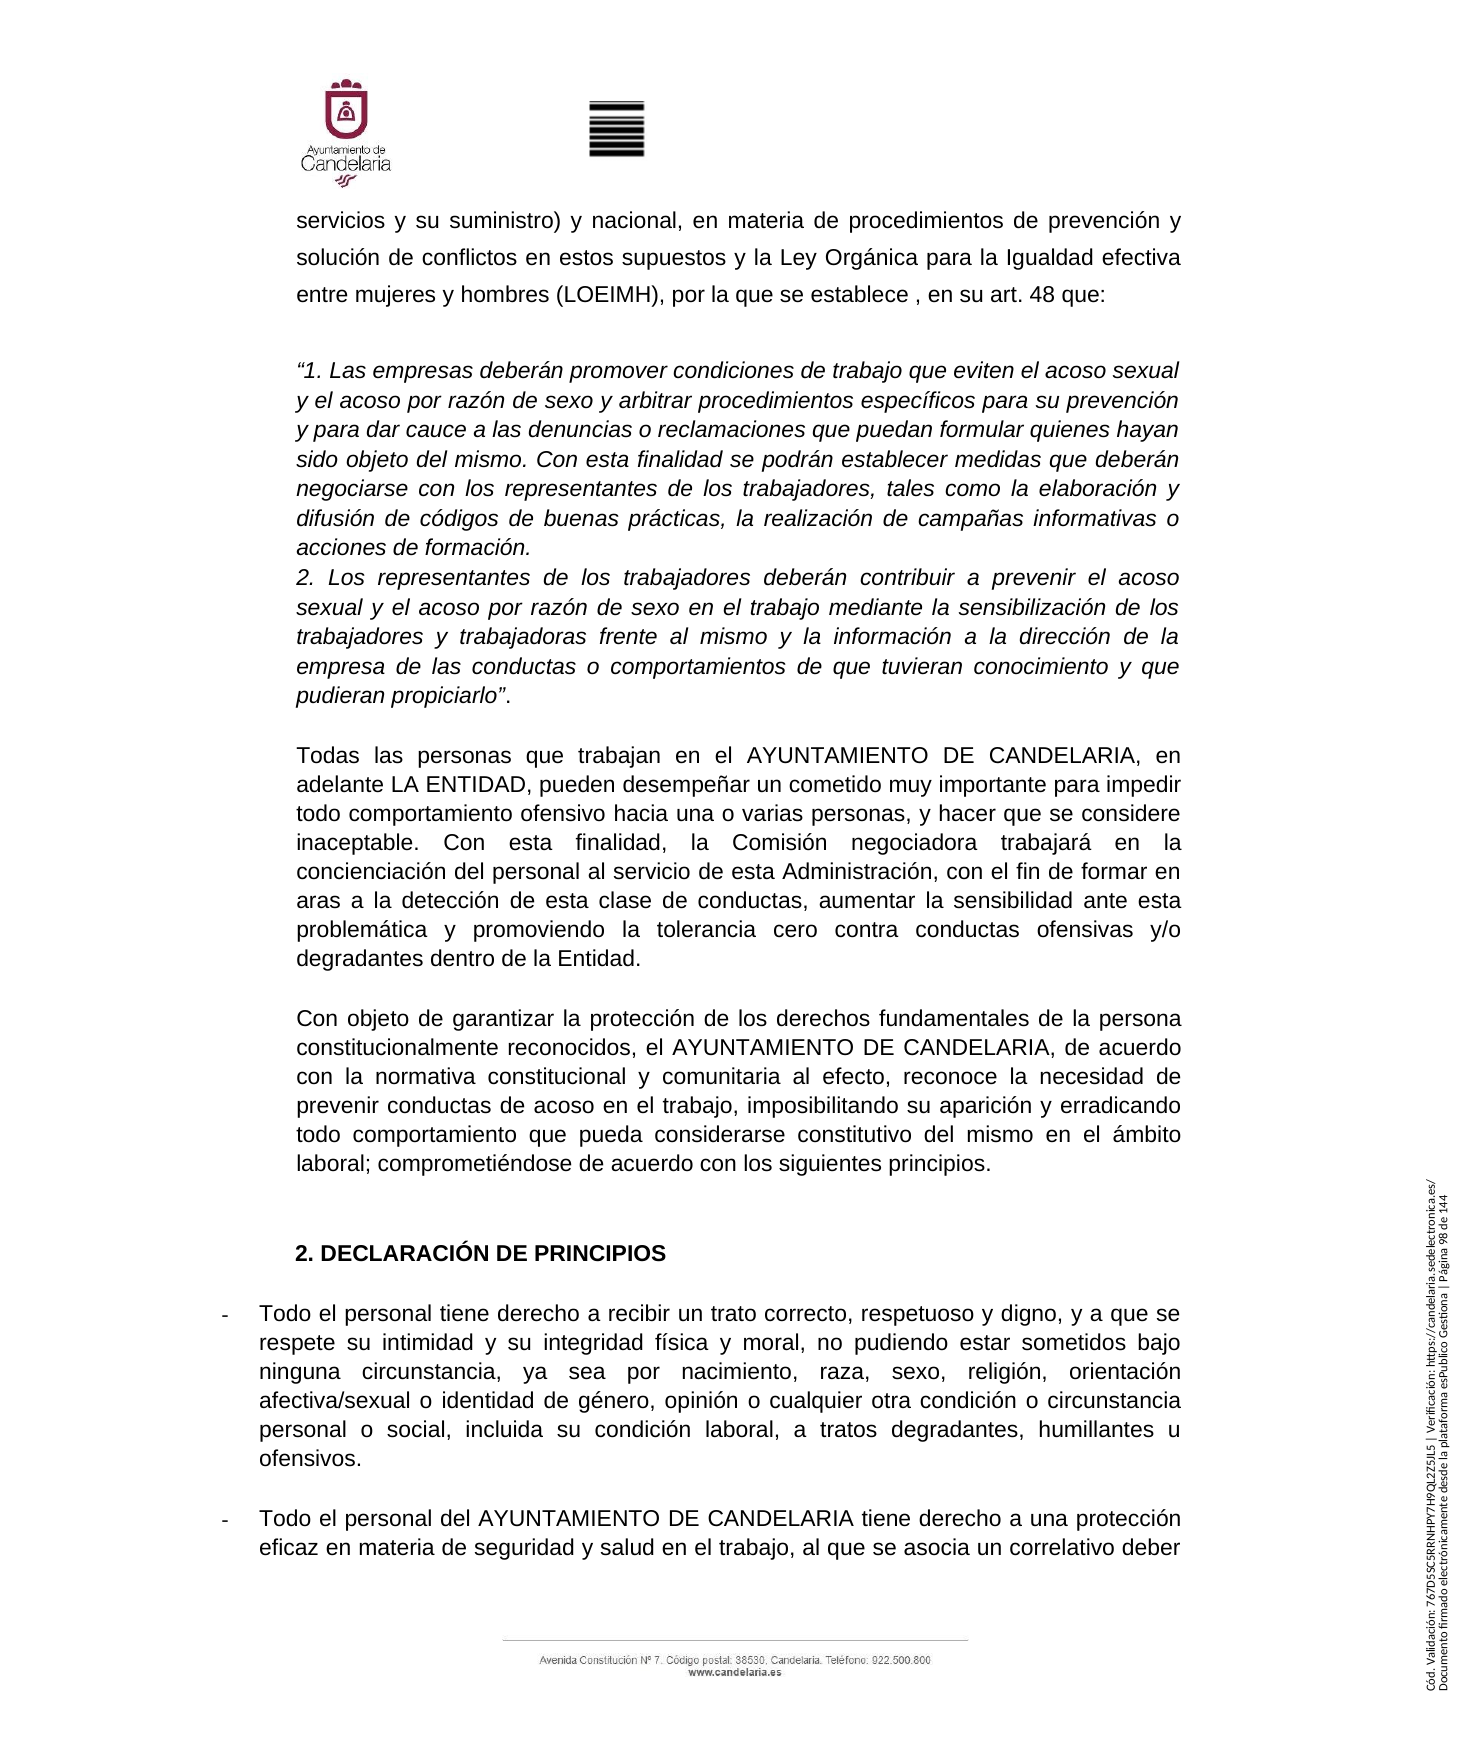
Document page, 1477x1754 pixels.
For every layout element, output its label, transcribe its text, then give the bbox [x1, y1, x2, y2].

text Todas las personas que trabajan en el AYUNTAMIENTO DE CANDELARIA, en adelante LA ENTIDAD, pueden desempeñar un cometido muy importante para impedir todo comportamiento ofensivo hacia una o varias personas, y hacer que se considere inaceptable. Con esta finalidad, la Comisión negociadora trabajará en la concienciación del personal al servicio de esta Administración, con el fin de formar en aras a la detección de esta clase de conductas, aumentar la sensibilidad ante esta problemática y promoviendo la tolerancia cero contra conductas ofensivas y/o degradantes dentro de la Entidad. [296, 742, 1182, 971]
text 2. Los representantes de los trabajadores deberán contribuir a prevenir el acoso sexual y el acoso por razón de sexo en el trabajo mediante la sensibilización de los trabajadores y trabajadoras frente al mismo y la información a la dirección de la empresa de las conductas o comportamientos de que tuvieran conocimiento y que pudieran propiciarlo”. [296, 564, 1182, 708]
list Todo el personal del AYUNTAMIENTO DE CANDELARIA tiene derecho a una protección eficaz en materia de seguridad y salud en el trabajo, al que se asocia un correlativo deber [221, 1505, 1182, 1560]
list Todo el personal tiene derecho a recibir un trato correcto, respetuoso y digno, y a que se respete su intimidad y su integridad física y moral, no pudiendo estar sometidos bajo ninguna circunstancia, ya sea por nacimiento, raza, sexo, religión, orientación afectiva/sexual o identidad de género, opinión o cualquier otra condición o circunstancia personal o social, incluida su condición laboral, a tratos degradantes, humillantes u ofensivos. [221, 1300, 1182, 1471]
text Con objeto de garantizar la protección de los derechos fundamentales de la persona constitucionalmente reconocidos, el AYUNTAMIENTO DE CANDELARIA, de acuerdo con la normativa constitucional y comunitaria al efecto, reconoce la necesidad de prevenir conductas de acoso en el trabajo, imposibilitando su aparición y erradicando todo comportamiento que pueda considerarse constitutivo del mismo en el ámbito laboral; comprometiéndose de acuerdo con los siguientes principios. [296, 1005, 1182, 1176]
text servicios y su suministro) y nacional, en materia de procedimientos de prevención y solución de conflictos en estos supuestos y la Ley Orgánica para la Igualdad efectiva entre mujeres y hombres (LOEIMH), por la que se establece , en su art. 48 que: [296, 207, 1182, 307]
subtitle 2. DECLARACIÓN DE PRINCIPIOS [295, 1239, 1182, 1266]
text “1. Las empresas deberán promover condiciones de trabajo que eviten el acoso sexual y el acoso por razón de sexo y arbitrar procedimientos específicos para su prevención y para dar cauce a las denuncias o reclamaciones que puedan formular quienes hayan sido objeto del mismo. Con esta finalidad se podrán establecer medidas que deberán negociarse con los representantes de los trabajadores, tales como la elaboración y difusión de códigos de buenas prácticas, la realización de campañas informativas o acciones de formación. [296, 357, 1182, 561]
